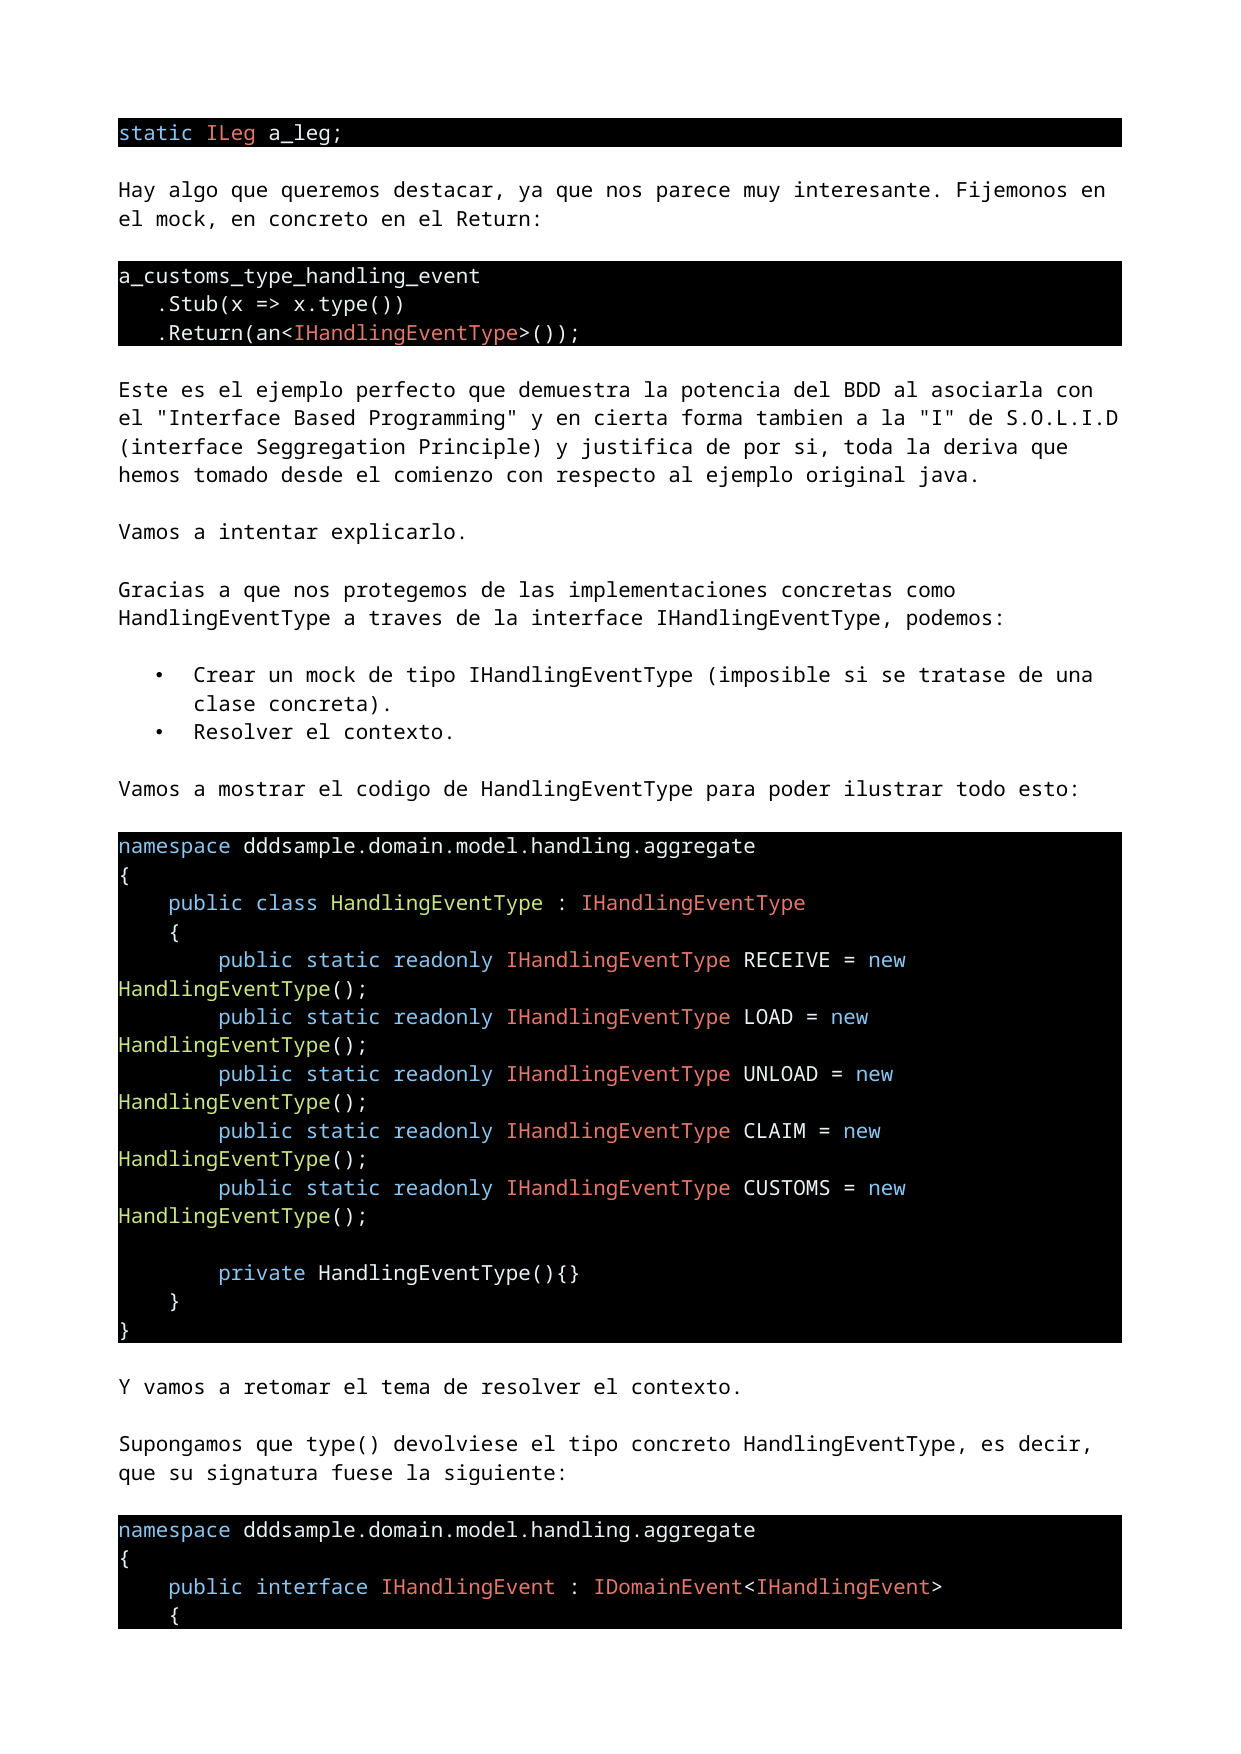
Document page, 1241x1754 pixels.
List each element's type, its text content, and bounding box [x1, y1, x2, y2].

text Este es el ejemplo perfecto que demuestra la potencia del BDD al asociarla con el "Interface Based Programming" y en cierta forma tambien a la "I" de S.O.L.I.D (interface Seggregation Principle) y justifica de por si, toda la deriva que hemos tomado desde el comienzo con respecto al ejemplo original java. [118, 375, 1122, 489]
text { [118, 1543, 1122, 1572]
text } [118, 1287, 1122, 1315]
text Supongamos que type() devolviese el tipo concreto HandlingEventType, es decir, que su signatura fuese la siguiente: [118, 1429, 1122, 1486]
text Hay algo que queremos destacar, ya que nos parece muy interesante. Fijemonos en el mock, en concreto en el Return: [118, 175, 1122, 232]
text .Stub(x => x.type()) [118, 289, 1122, 318]
list Crear un mock de tipo IHandlingEventType (imposible si se tratase de una clase concreta). [156, 660, 1122, 717]
text public class HandlingEventType : IHandlingEventType [118, 888, 1122, 917]
text public static readonly IHandlingEventType RECEIVE = new HandlingEventType(); [118, 945, 1122, 1002]
text public static readonly IHandlingEventType CLAIM = new HandlingEventType(); [118, 1116, 1122, 1173]
text { [118, 1600, 1122, 1629]
list Resolver el contexto. [156, 717, 1122, 746]
text } [118, 1315, 1122, 1343]
text Gracias a que nos protegemos de las implementaciones concretas como HandlingEventType a traves de la interface IHandlingEventType, podemos: [118, 575, 1122, 632]
text namespace dddsample.domain.model.handling.aggregate [118, 832, 1122, 860]
text { [118, 917, 1122, 945]
text static ILeg a_leg; [118, 118, 1122, 147]
text public static readonly IHandlingEventType LOAD = new HandlingEventType(); [118, 1002, 1122, 1059]
text Vamos a mostrar el codigo de HandlingEventType para poder ilustrar todo esto: [118, 774, 1122, 803]
text Vamos a intentar explicarlo. [118, 517, 1122, 546]
text public interface IHandlingEvent : IDomainEvent<IHandlingEvent> [118, 1572, 1122, 1600]
text a_customs_type_handling_event [118, 261, 1122, 289]
text namespace dddsample.domain.model.handling.aggregate [118, 1515, 1122, 1543]
text public static readonly IHandlingEventType UNLOAD = new HandlingEventType(); [118, 1059, 1122, 1116]
text private HandlingEventType(){} [118, 1258, 1122, 1287]
text public static readonly IHandlingEventType CUSTOMS = new HandlingEventType(); [118, 1173, 1122, 1230]
text Y vamos a retomar el tema de resolver el contexto. [118, 1372, 1122, 1401]
text { [118, 860, 1122, 888]
text .Return(an<IHandlingEventType>()); [118, 318, 1122, 346]
